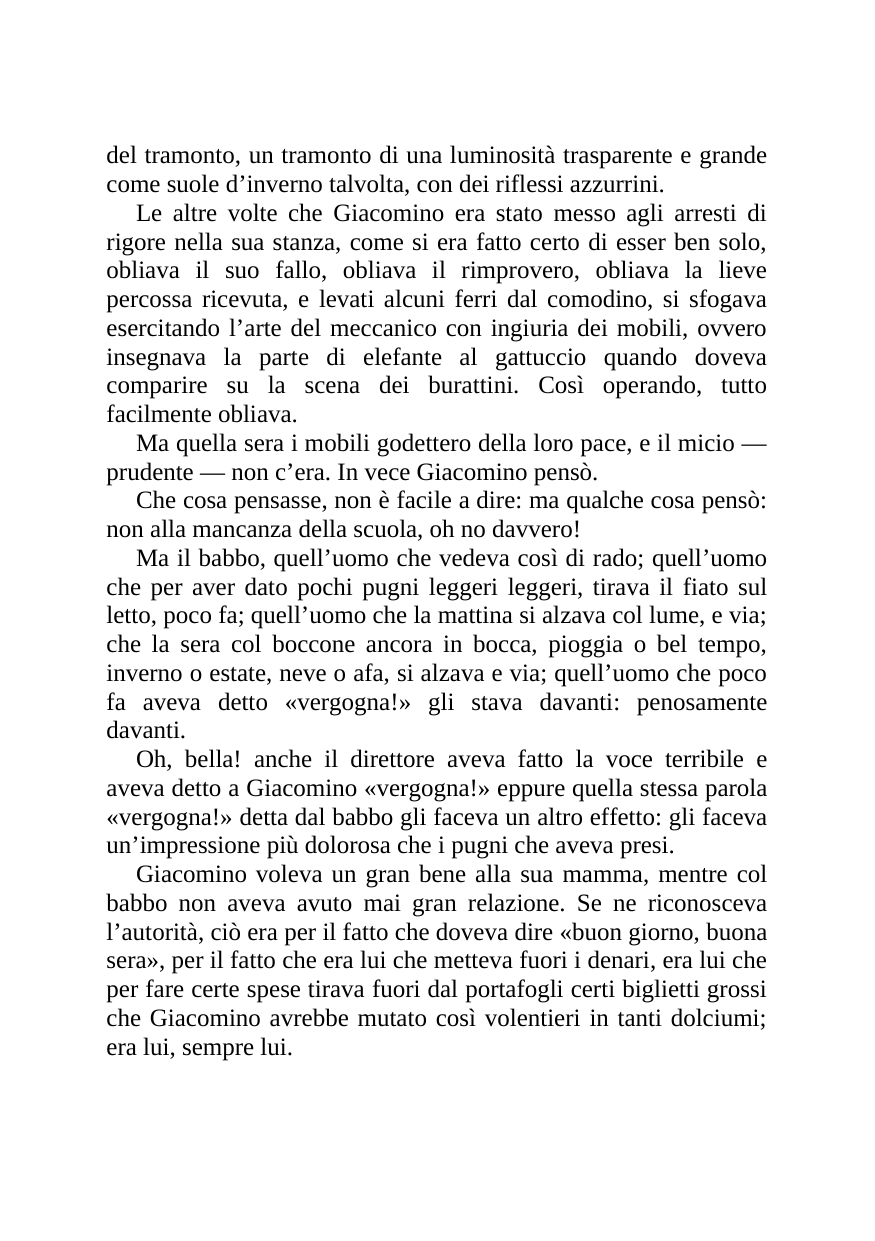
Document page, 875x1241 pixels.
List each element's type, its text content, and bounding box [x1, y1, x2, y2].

text Ma il babbo, quell’uomo che vedeva così di rado; quell’uomo che per aver dato pochi pugni leggeri leggeri, tirava il fiato sul letto, poco fa; quell’uomo che la mattina si alzava col lume, e via; che la sera col boccone ancora in bocca, pioggia o bel tempo, inverno o estate, neve o afa, si alzava e via; quell’uomo che poco fa aveva detto «vergogna!» gli stava davanti: penosamente davanti. [106, 543, 768, 744]
text del tramonto, un tramonto di una luminosità trasparente e grande come suole d’inverno talvolta, con dei riflessi azzurrini. [106, 140, 768, 198]
text Ma quella sera i mobili godettero della loro pace, e il micio — prudente — non c’era. In vece Giacomino pensò. [106, 428, 768, 485]
text Che cosa pensasse, non è facile a dire: ma qualche cosa pensò: non alla mancanza della scuola, oh no davvero! [106, 485, 768, 543]
text Le altre volte che Giacomino era stato messo agli arresti di rigore nella sua stanza, come si era fatto certo di esser ben solo, obliava il suo fallo, obliava il rimprovero, obliava la lieve percossa ricevuta, e levati alcuni ferri dal comodino, si sfogava esercitando l’arte del meccanico con ingiuria dei mobili, ovvero insegnava la parte di elefante al gattuccio quando doveva comparire su la scena dei burattini. Così operando, tutto facilmente obliava. [106, 198, 768, 428]
text Oh, bella! anche il direttore aveva fatto la voce terribile e aveva detto a Giacomino «vergogna!» eppure quella stessa parola «vergogna!» detta dal babbo gli faceva un altro effetto: gli faceva un’impressione più dolorosa che i pugni che aveva presi. [106, 744, 768, 859]
text Giacomino voleva un gran bene alla sua mamma, mentre col babbo non aveva avuto mai gran relazione. Se ne riconosceva l’autorità, ciò era per il fatto che doveva dire «buon giorno, buona sera», per il fatto che era lui che metteva fuori i denari, era lui che per fare certe spese tirava fuori dal portafogli certi biglietti grossi che Giacomino avrebbe mutato così volentieri in tanti dolciumi; era lui, sempre lui. [106, 859, 768, 1060]
